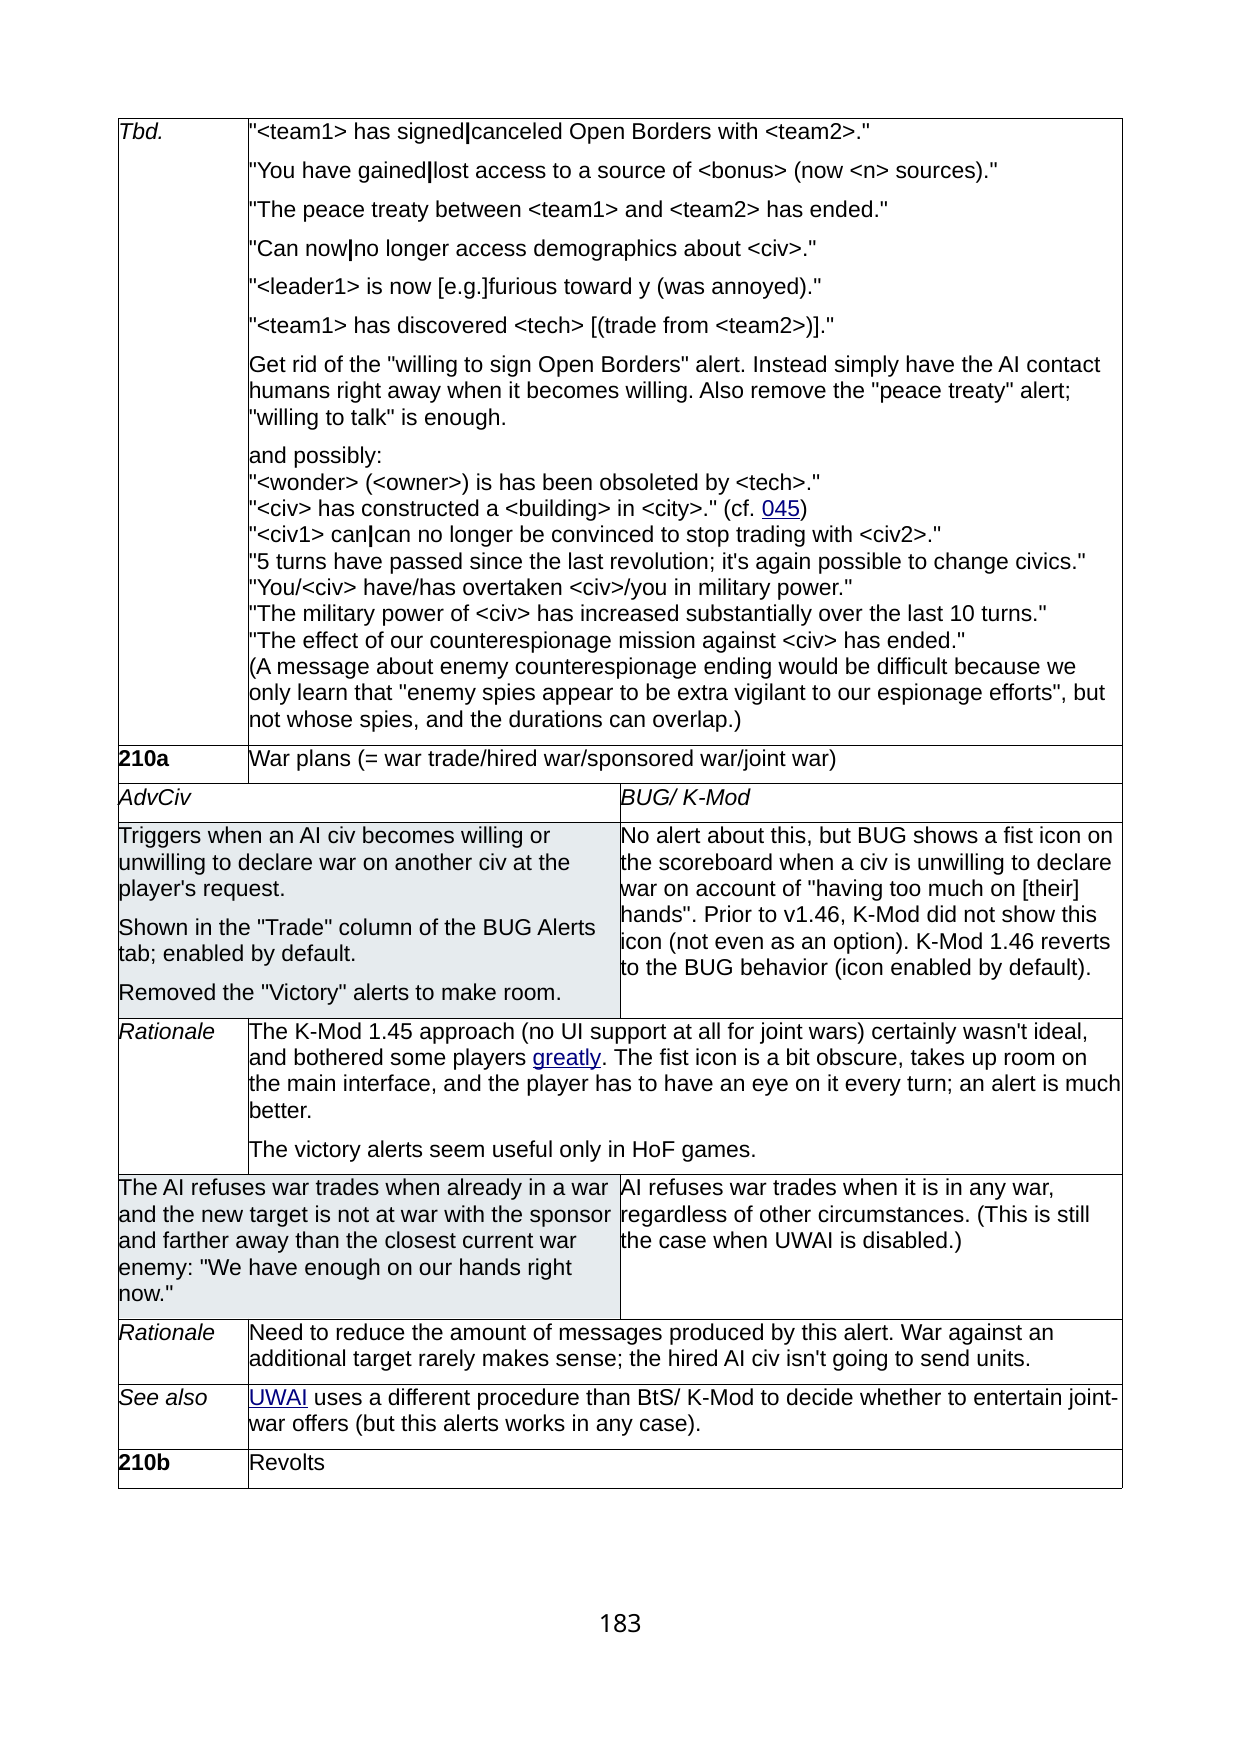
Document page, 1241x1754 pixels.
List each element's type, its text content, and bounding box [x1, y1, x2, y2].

table_cell See also [119, 1385, 248, 1449]
table_cell Need to reduce the amount of messages produced by this alert. War against an additional target rarely makes sense; the hired AI civ isn't going to send units. [249, 1320, 1122, 1384]
table_cell Tbd. [119, 119, 248, 744]
table_cell Rationale [119, 1019, 248, 1174]
table_cell "<team1> has signed|canceled Open Borders with <team2>." "You have gained|lost access to a source of <bonus> (now <n> sources)." "The peace treaty between <team1> and <team2> has ended." "Can now|no longer access demographics about <civ>." "<leader1> is now [e.g.]furious toward y (was annoyed)." "<team1> has discovered <tech> [(trade from <team2>)]." Get rid of the "willing to sign Open Borders" alert. Instead simply have the AI contact humans right away when it becomes willing. Also remove the "peace treaty" alert; "willing to talk" is enough. and possibly: "<wonder> (<owner>) is has been obsoleted by <tech>." "<civ> has constructed a <building> in <city>." (cf. 045) "<civ1> can|can no longer be convinced to stop trading with <civ2>." "5 turns have passed since the last revolution; it's again possible to change civics." "You/<civ> have/has overtaken <civ>/you in military power." "The military power of <civ> has increased substantially over the last 10 turns." "The effect of our counterespionage mission against <civ> has ended." (A message about enemy counterespionage ending would be difficult because we only learn that "enemy spies appear to be extra vigilant to our espionage efforts", but not whose spies, and the durations can overlap.) [249, 119, 1122, 744]
table_cell Rationale [119, 1320, 248, 1384]
table_cell The AI refuses war trades when already in a war and the new target is not at war with the sponsor and farther away than the closest current war enemy: "We have enough on our hands right now." [119, 1175, 620, 1318]
table_cell Triggers when an AI civ becomes willing or unwilling to declare war on another civ at the player's request. Shown in the "Trade" column of the BUG Alerts tab; enabled by default. Removed the "Victory" alerts to make room. [119, 823, 620, 1018]
table_cell UWAI uses a different procedure than BtS/ K-Mod to decide whether to entertain joint-war offers (but this alerts works in any case). [249, 1385, 1122, 1449]
table_cell AdvCiv [119, 784, 620, 822]
table_cell Revolts [249, 1450, 1122, 1488]
table_cell No alert about this, but BUG shows a fist icon on the scoreboard when a civ is unwilling to declare war on account of "having too much on [their] hands". Prior to v1.46, K-Mod did not show this icon (not even as an option). K-Mod 1.46 reverts to the BUG behavior (icon enabled by default). [621, 823, 1122, 1018]
table_cell BUG/ K-Mod [621, 784, 1122, 822]
table_cell AI refuses war trades when it is in any war, regardless of other circumstances. (This is still the case when UWAI is disabled.) [621, 1175, 1122, 1318]
table_cell 210b [119, 1450, 248, 1488]
table_cell War plans (= war trade/hired war/sponsored war/joint war) [249, 746, 1122, 783]
table_cell 210a [119, 746, 248, 783]
table_cell The K-Mod 1.45 approach (no UI support at all for joint wars) certainly wasn't ideal, and bothered some players greatly. The fist icon is a bit obscure, takes up room on the main interface, and the player has to have an eye on it every turn; an alert is much better. The victory alerts seem useful only in HoF games. [249, 1019, 1122, 1174]
